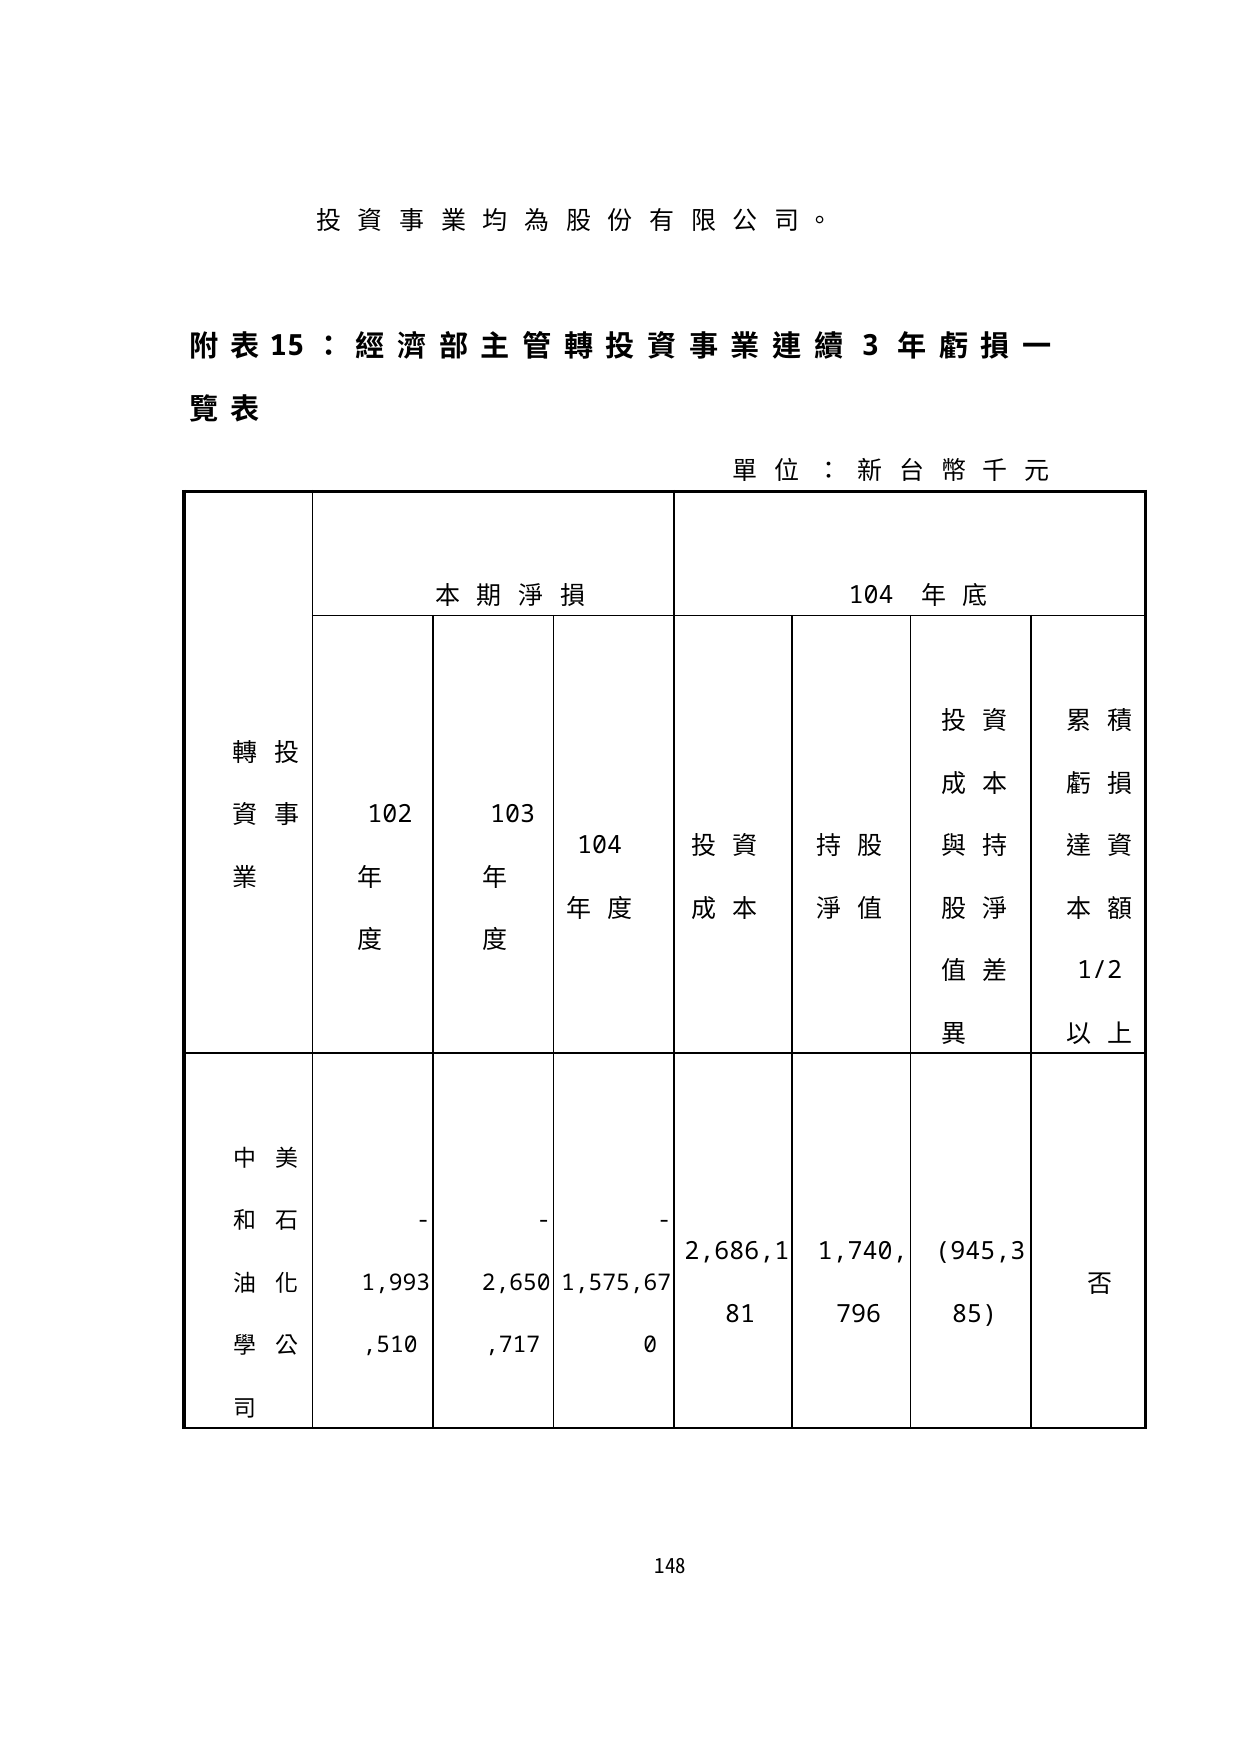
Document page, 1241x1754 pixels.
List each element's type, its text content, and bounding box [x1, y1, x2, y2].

text 投資事業均為股份有限公司。 [183, 177, 1058, 240]
text 附表15：經濟部主管轉投資事業連續3年虧損一覽表 [183, 302, 1058, 427]
text 單位：新台幣千元 [183, 427, 1058, 490]
table_cell 投資成本 [675, 616, 791, 1052]
table_cell -1,993,510 [313, 1054, 432, 1427]
table_cell (945,385) [911, 1054, 1030, 1427]
table_cell 累積虧損達資本額1/2以上 [1032, 616, 1144, 1052]
table_header 轉投資事業 [186, 493, 312, 1052]
table_cell 投資成本與持股淨值差異 [911, 616, 1030, 1052]
table_cell 中美和石油化學公司 [186, 1054, 312, 1427]
table_cell 2,686,181 [675, 1054, 791, 1427]
table_cell 持股淨值 [793, 616, 910, 1052]
table_header 本期淨損 [313, 493, 673, 615]
table_cell 102年度 [313, 616, 432, 1052]
table_cell 1,740,796 [793, 1054, 910, 1427]
table_cell 104年度 [554, 616, 673, 1052]
table_cell -2,650,717 [434, 1054, 553, 1427]
table_header 104年底 [675, 493, 1144, 615]
table_cell -1,575,670 [554, 1054, 673, 1427]
table_cell 否 [1032, 1054, 1144, 1427]
table_cell 103年度 [434, 616, 553, 1052]
